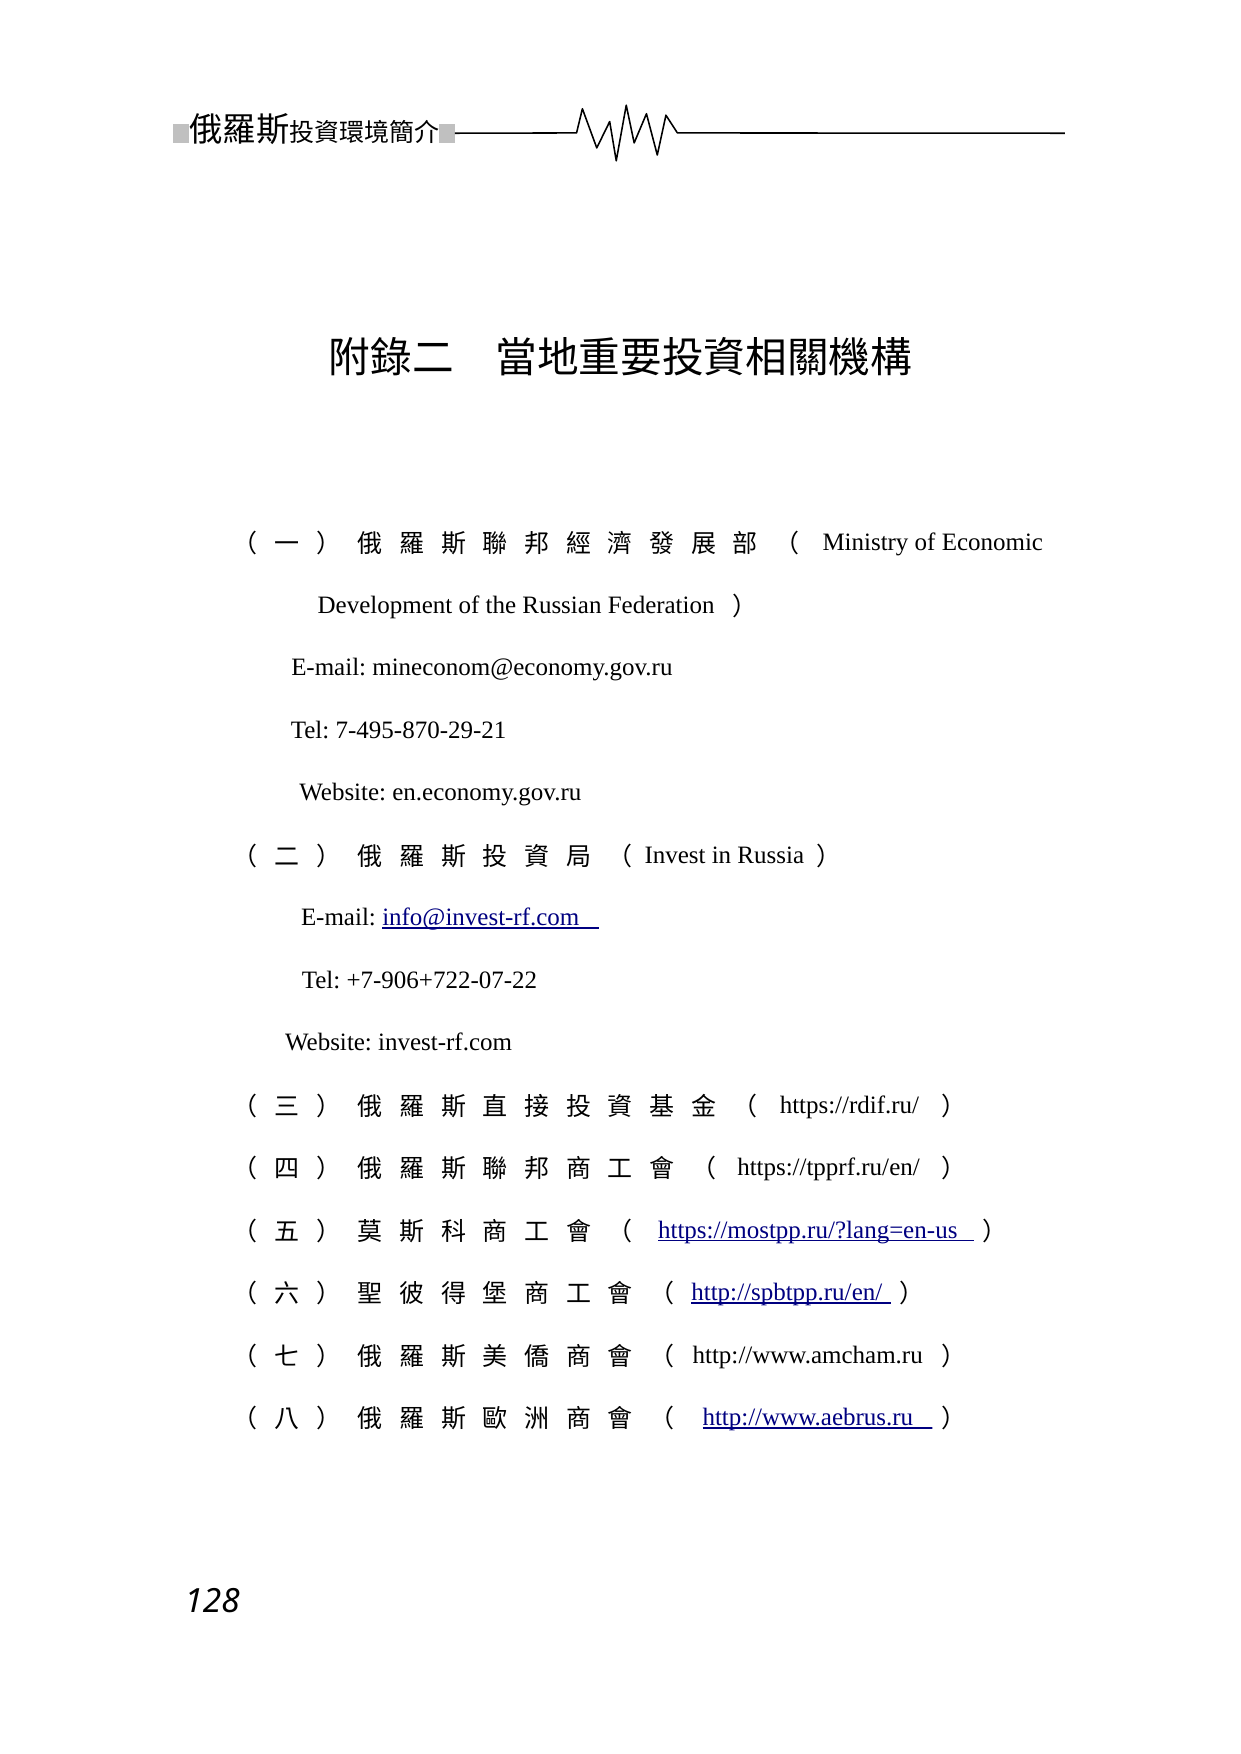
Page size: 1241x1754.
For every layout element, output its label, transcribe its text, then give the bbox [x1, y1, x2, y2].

text （六）聖彼得堡商工會（http://spbtpp.ru/en/） [207, 1250, 1058, 1313]
text E-mail: mineconom@economy.gov.ru [207, 625, 1058, 688]
text 附錄二 當地重要投資相關機構 [183, 313, 1058, 375]
text （七）俄羅斯美僑商會（http://www.amcham.ru） [207, 1313, 1058, 1375]
text （二）俄羅斯投資局（Invest in Russia） [207, 813, 1058, 875]
text （八）俄羅斯歐洲商會（http://www.aebrus.ru） [207, 1375, 1058, 1438]
text （五）莫斯科商工會（https://mostpp.ru/?lang=en-us） [207, 1188, 1058, 1250]
text （一）俄羅斯聯邦經濟發展部（Ministry of Economic Development of the Russian Federation） [207, 500, 1058, 625]
text Website: en.economy.gov.ru [207, 750, 1058, 813]
text Tel: 7-495-870-29-21 [207, 688, 1058, 750]
text Website: invest-rf.com [207, 1000, 1058, 1063]
text （四）俄羅斯聯邦商工會（https://tpprf.ru/en/） [207, 1125, 1058, 1188]
text Tel: +7-906+722-07-22 [207, 938, 1058, 1000]
text E-mail: info@invest-rf.com [207, 875, 1058, 938]
text （三）俄羅斯直接投資基金（https://rdif.ru/） [207, 1063, 1058, 1125]
